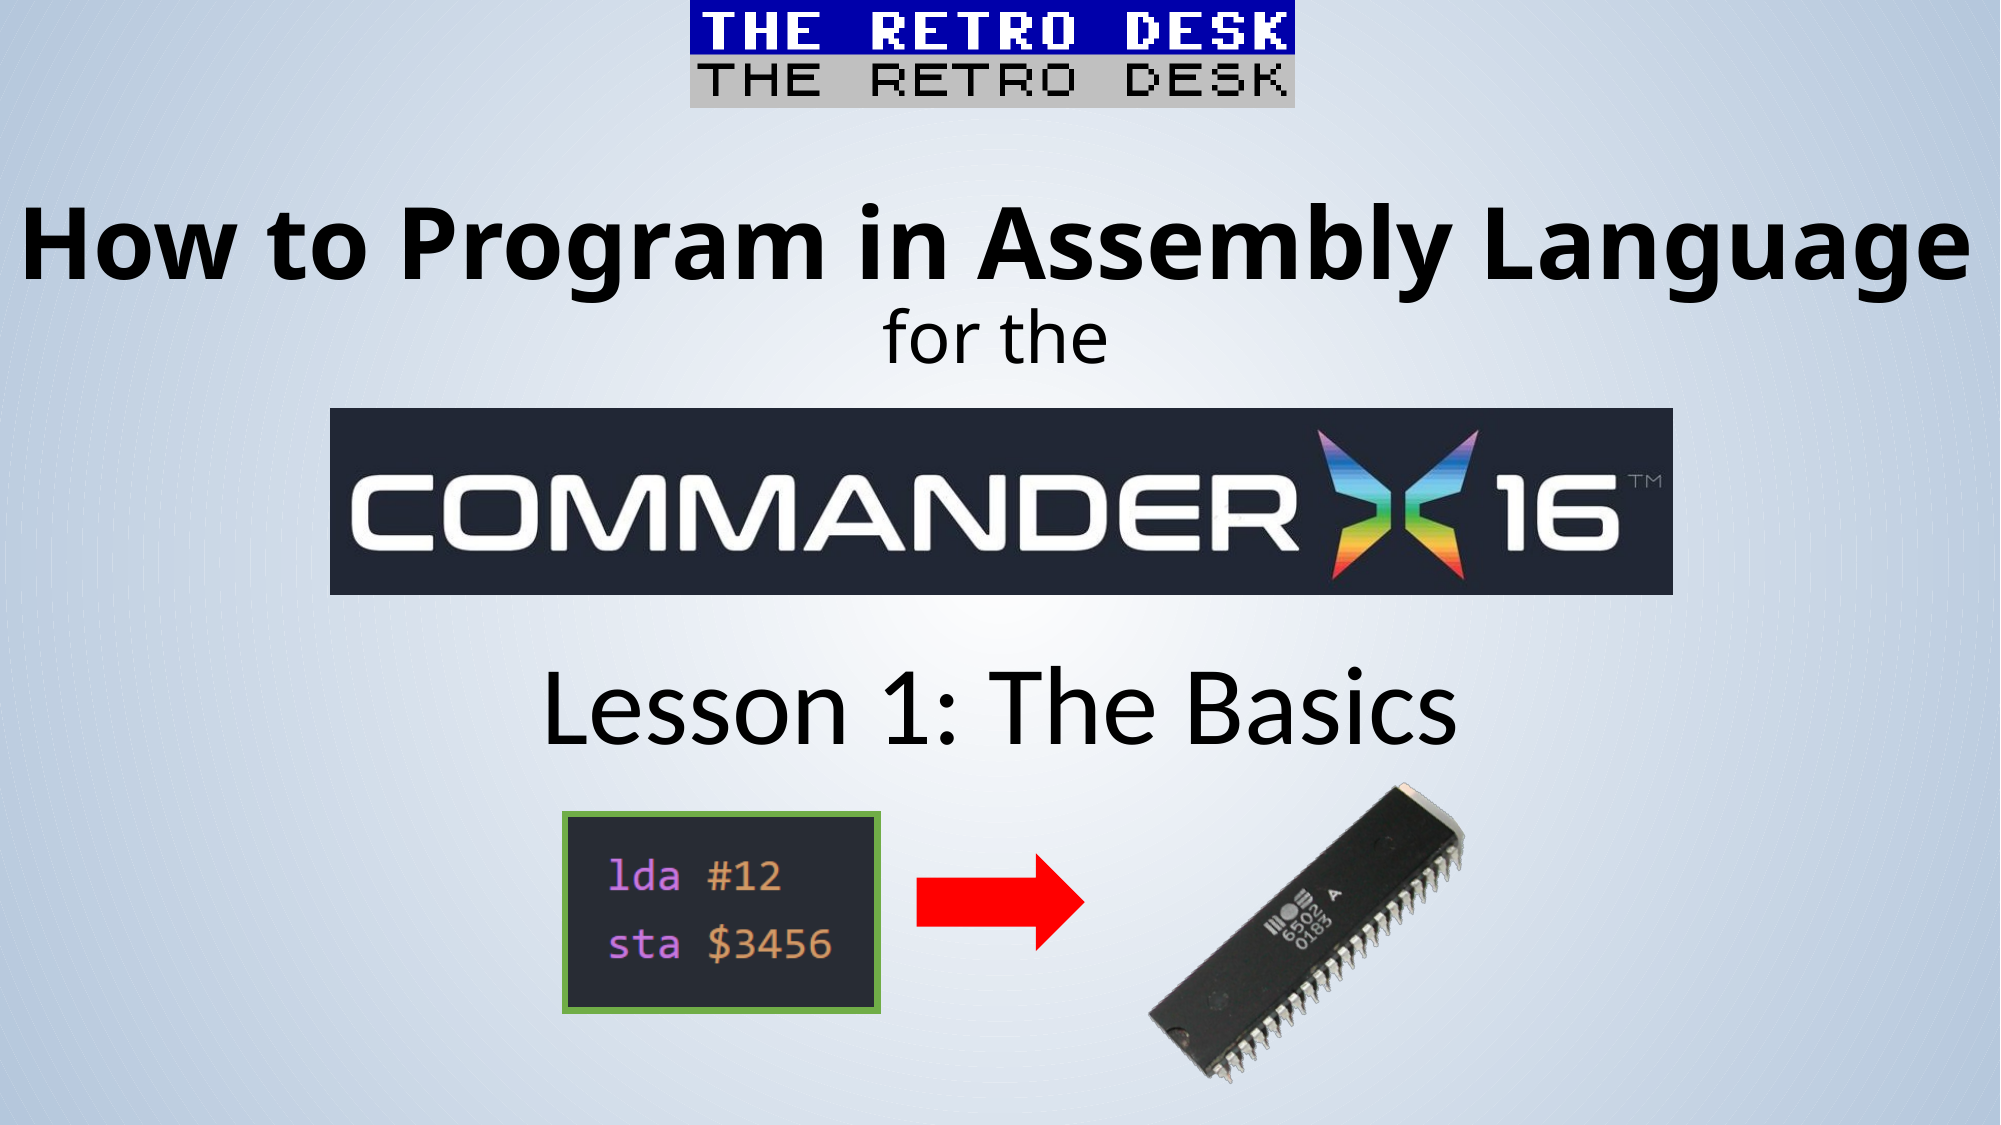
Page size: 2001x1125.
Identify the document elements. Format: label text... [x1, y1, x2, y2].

title How to Program in Assembly Language for the [0, 85, 1995, 387]
subtitle Lesson 1: The Basics [250, 639, 1751, 766]
picture [330, 408, 1673, 595]
picture [1110, 762, 1510, 1111]
text_box [916, 853, 1085, 952]
picture [690, 0, 1295, 108]
picture [568, 817, 875, 1008]
